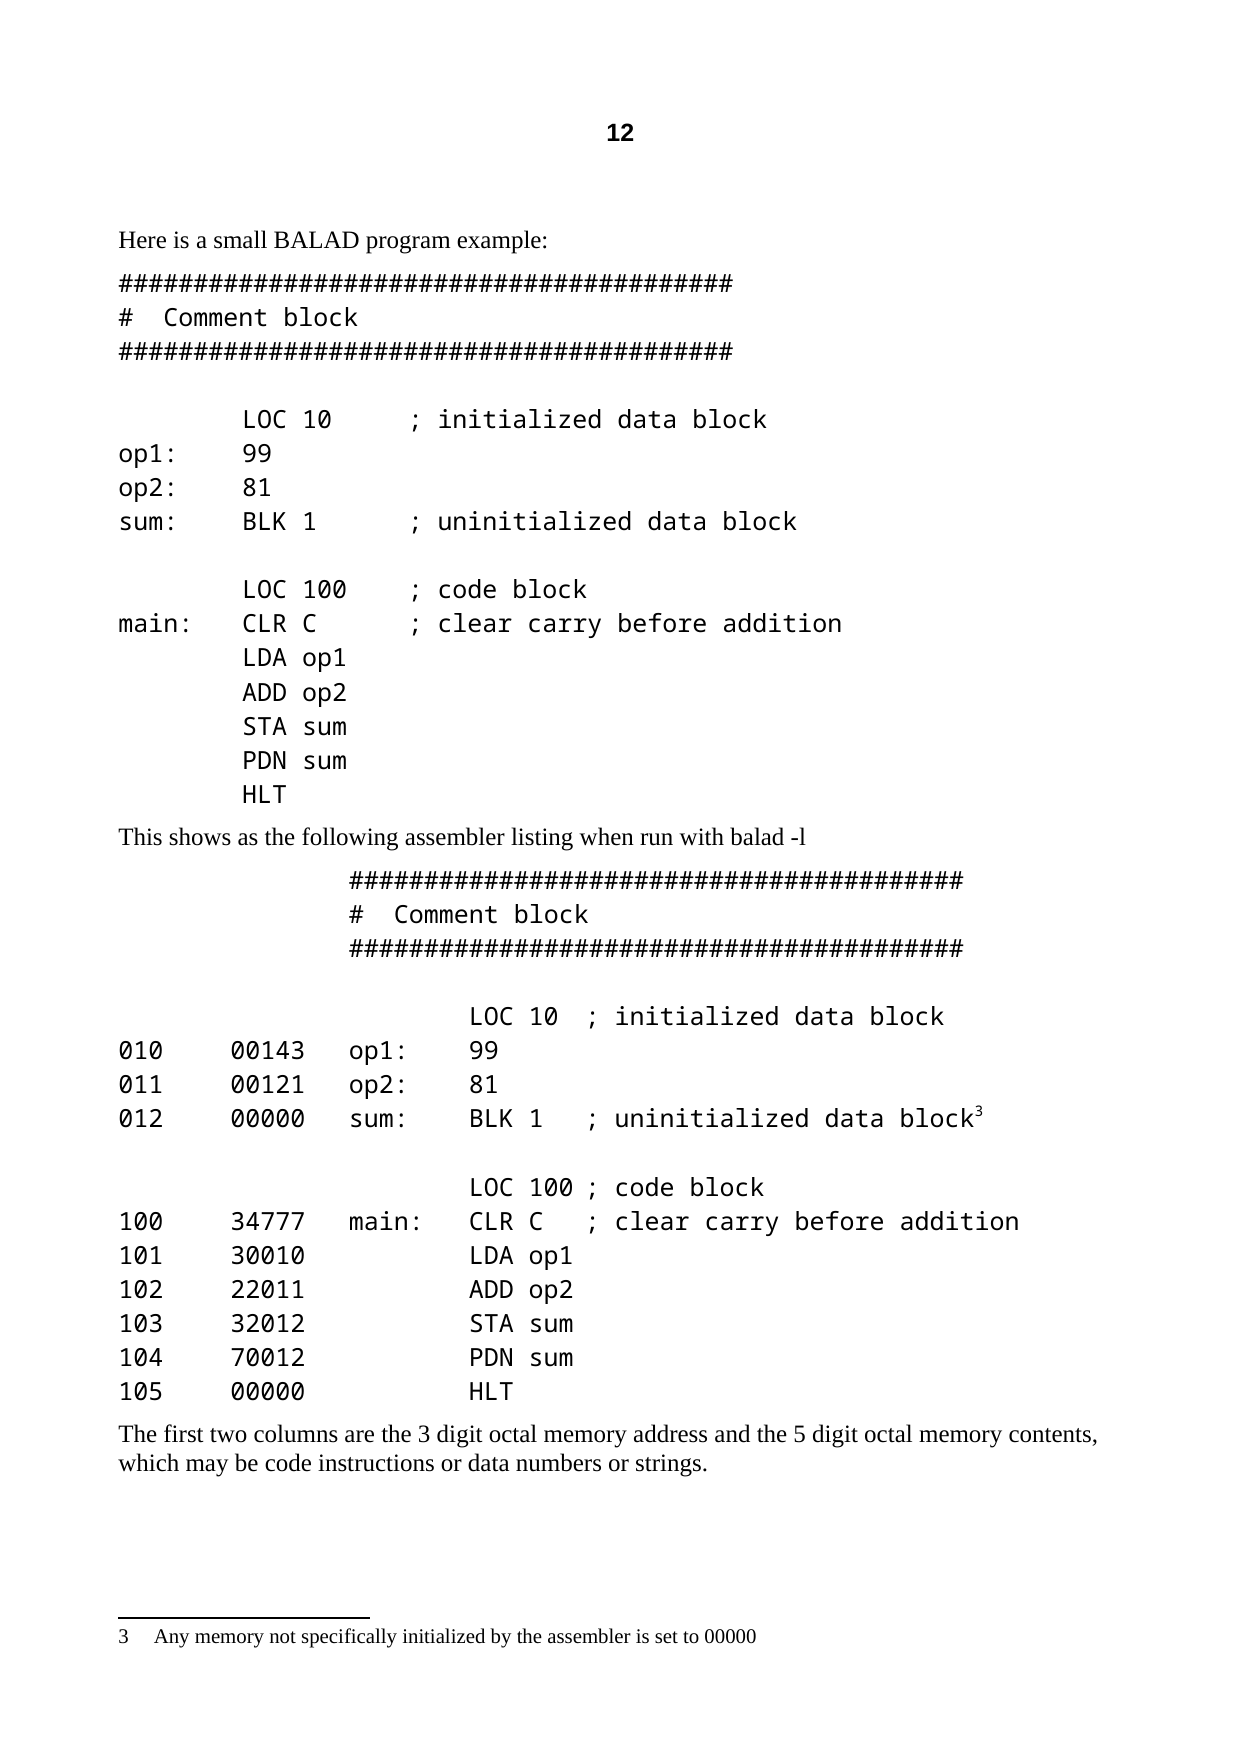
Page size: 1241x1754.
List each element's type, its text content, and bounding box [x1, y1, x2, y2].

text ######################################### # Comment block ######################################### LOC 10 ; initialized data block op1: 99 op2: 81 sum: BLK 1 ; uninitialized data block LOC 100 ; code block main: CLR C ; clear carry before addition LDA op1 ADD op2 STA sum PDN sum HLT [118, 265, 1122, 810]
text ######################################### # Comment block ######################################### LOC 10 ; initialized data block 010 00143 op1: 99 011 00121 op2: 81 012 00000 sum: BLK 1 ; uninitialized data block LOC 100 ; code block 100 34777 main: CLR C ; clear carry before addition 101 30010 LDA op1 102 22011 ADD op2 103 32012 STA sum 104 70012 PDN sum 105 00000 HLT [118, 863, 1122, 1408]
text Here is a small BALAD program example: [118, 225, 1122, 254]
text Any memory not specifically initialized by the assembler is set to 00000 [118, 1624, 1122, 1648]
text The first two columns are the 3 digit octal memory address and the 5 digit octal memory contents, which may be code instructions or data numbers or strings. [118, 1419, 1122, 1477]
text This shows as the following assembler listing when run with balad -l [118, 822, 1122, 851]
